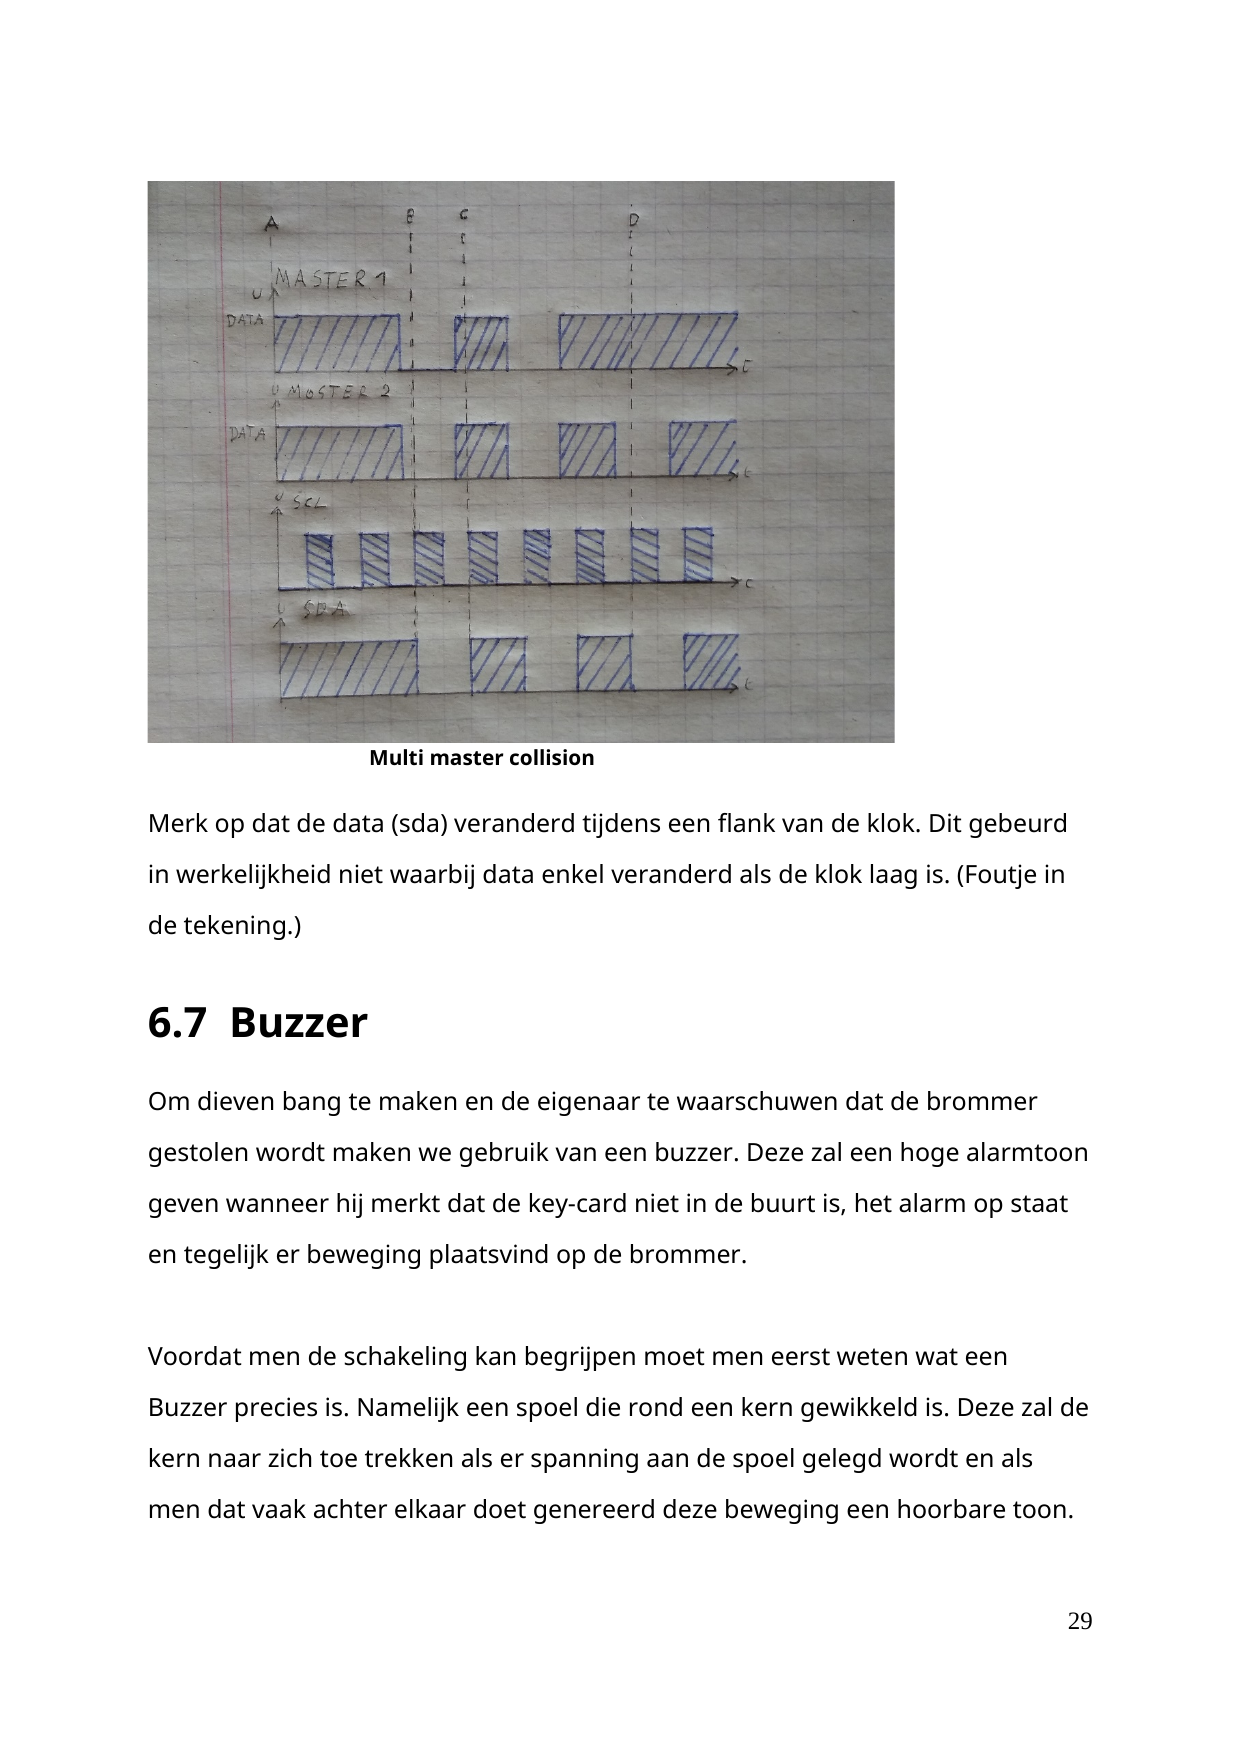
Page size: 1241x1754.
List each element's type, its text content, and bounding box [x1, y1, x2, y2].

subtitle 6.7 Buzzer [148, 992, 1092, 1049]
text Om dieven bang te maken en de eigenaar te waarschuwen dat de brommer gestolen wordt maken we gebruik van een buzzer. Deze zal een hoge alarmtoon geven wanneer hij merkt dat de key-card niet in de buurt is, het alarm op staat en tegelijk er beweging plaatsvind op de brommer. [148, 1083, 1092, 1270]
text Multi master collision [295, 743, 1092, 771]
text Merk op dat de data (sda) veranderd tijdens een flank van de klok. Dit gebeurd in werkelijkheid niet waarbij data enkel veranderd als de klok laag is. (Foutje in de tekening.) [148, 805, 1092, 941]
text Voordat men de schakeling kan begrijpen moet men eerst weten wat een Buzzer precies is. Namelijk een spoel die rond een kern gewikkeld is. Deze zal de kern naar zich toe trekken als er spanning aan de spoel gelegd wordt en als men dat vaak achter elkaar doet genereerd deze beweging een hoorbare toon. [148, 1338, 1092, 1526]
